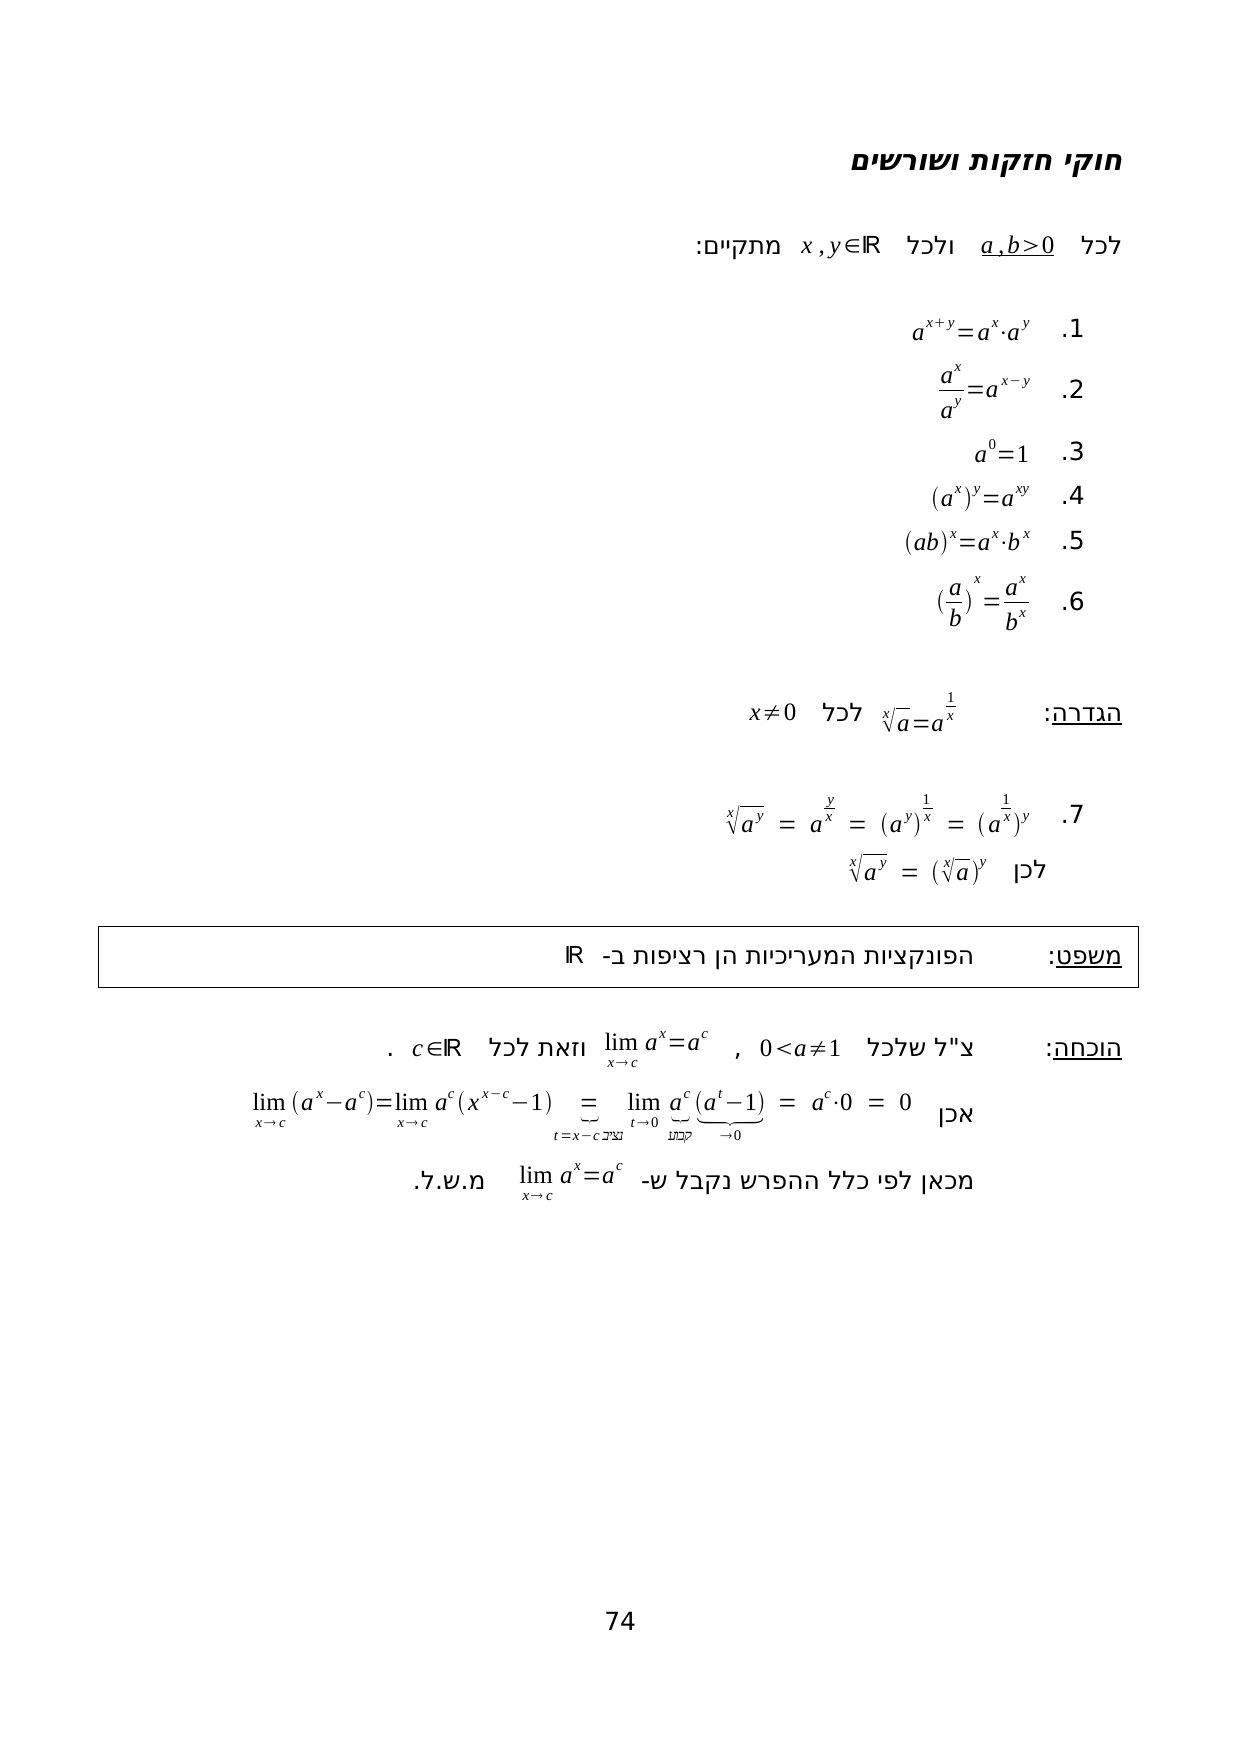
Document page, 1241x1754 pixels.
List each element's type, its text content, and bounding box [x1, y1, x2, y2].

text לכל ולכל מתקיים: [118, 231, 1122, 260]
text הוכחה: צ"ל שלכל , וזאת לכל . [118, 1024, 1122, 1072]
subtitle חוקי חזקות ושורשים [118, 143, 1122, 177]
text משפט: הפונקציות המעריכיות הן רציפות ב- [118, 941, 1122, 970]
list לכן [118, 852, 1084, 887]
text הגדרה: לכל [118, 689, 1122, 737]
text מכאן לפי כלל ההפרש נקבל ש- מ.ש.ל. [118, 1157, 974, 1204]
text אכן [118, 1084, 974, 1144]
